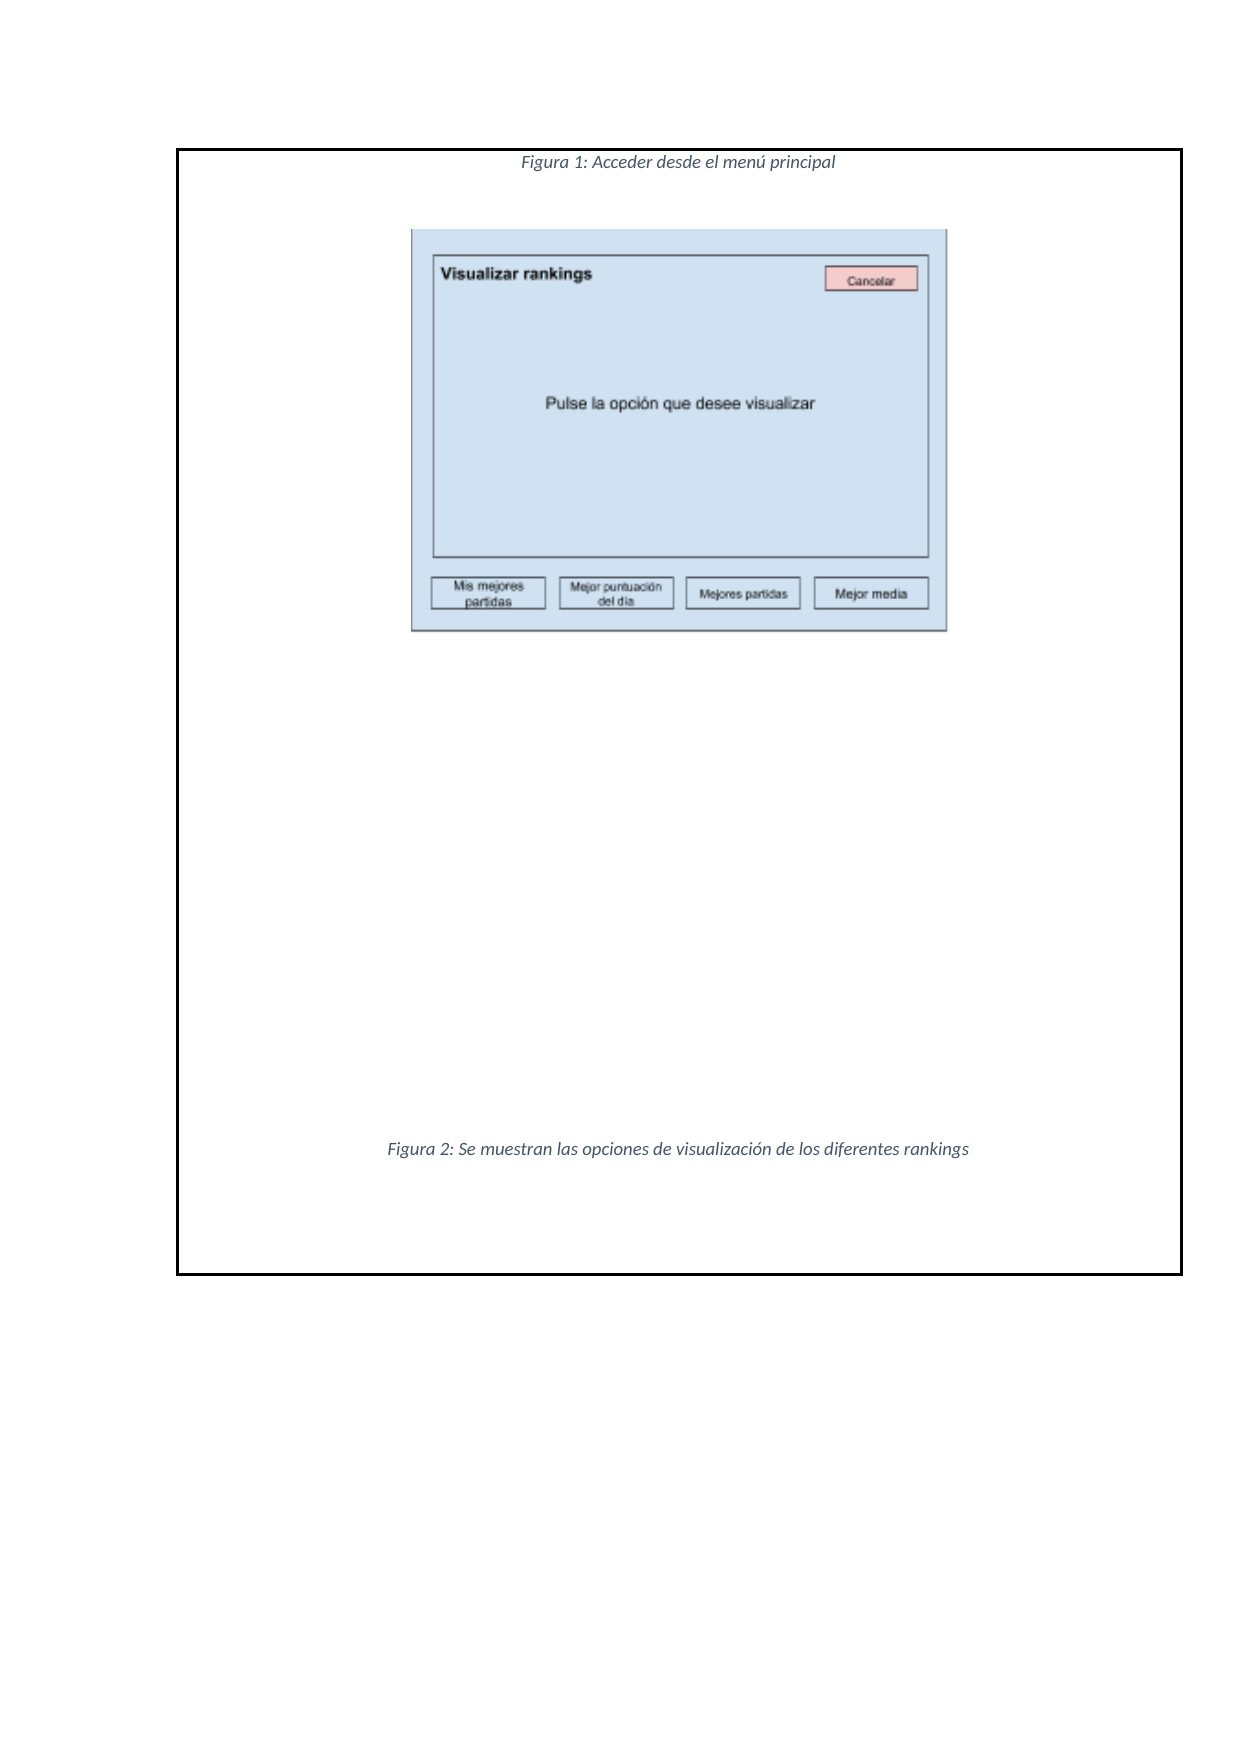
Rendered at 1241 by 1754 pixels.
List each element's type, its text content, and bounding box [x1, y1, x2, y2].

table_cell Figura 1: Acceder desde el menú principal Figura 2: Se muestran las opciones de visualización de los diferentes rankings [179, 151, 1180, 1272]
